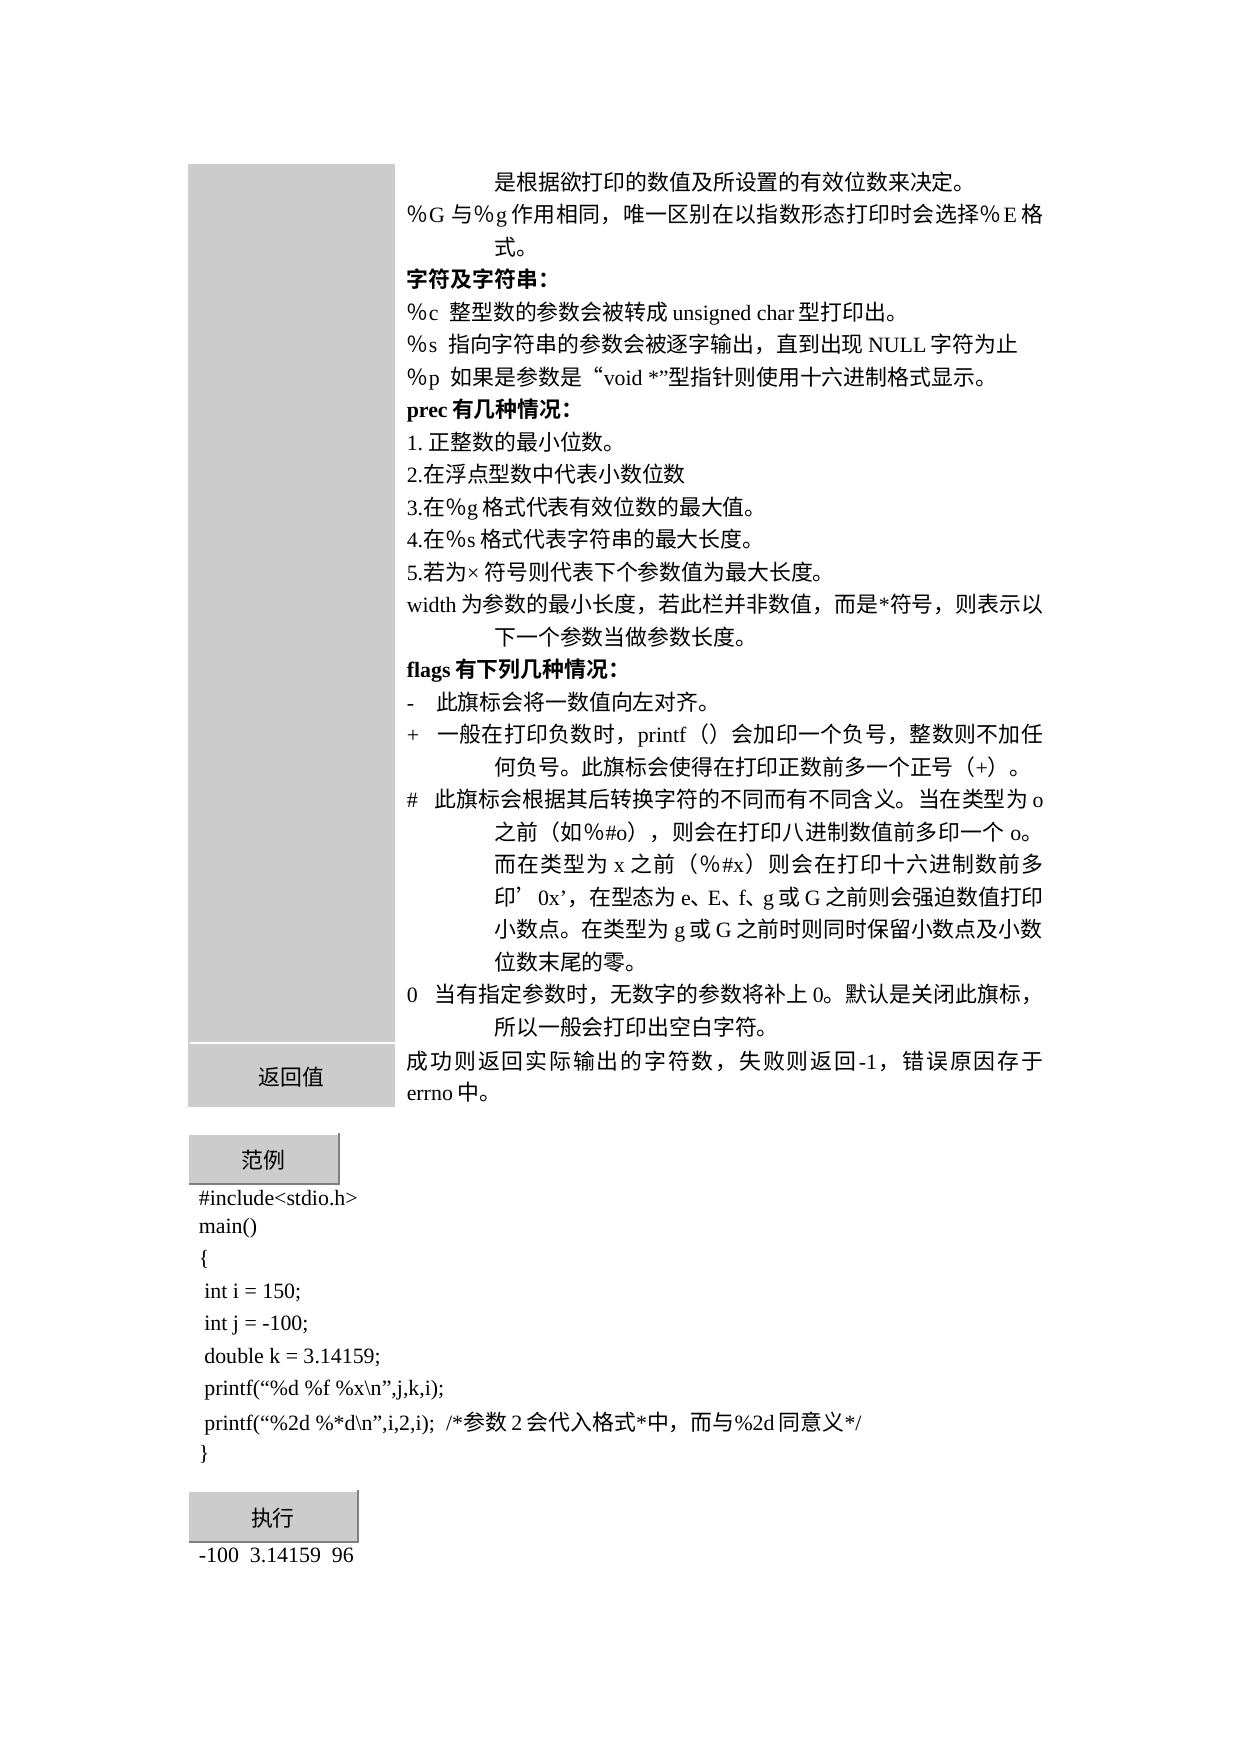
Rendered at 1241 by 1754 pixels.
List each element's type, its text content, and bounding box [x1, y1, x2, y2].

table_cell [359, 1490, 1055, 1541]
table_cell 是根据欲打印的数值及所设置的有效位数来决定。 ％G 与％g作用相同，唯一区别在以指数形态打印时会选择％E格式。 字符及字符串： ％c 整型数的参数会被转成unsigned char型打印出。 ％s 指向字符串的参数会被逐字输出，直到出现NULL字符为止 ％p 如果是参数是“void *”型指针则使用十六进制格式显示。 prec有几种情况： 1. 正整数的最小位数。 2.在浮点型数中代表小数位数 3.在％g格式代表有效位数的最大值。 4.在％s格式代表字符串的最大长度。 5.若为× 符号则代表下个参数值为最大长度。 width为参数的最小长度，若此栏并非数值，而是*符号，则表示以下一个参数当做参数长度。 flags有下列几种情况： - 此旗标会将一数值向左对齐。 + 一般在打印负数时，printf（）会加印一个负号，整数则不加任何负号。此旗标会使得在打印正数前多一个正号（+）。 # 此旗标会根据其后转换字符的不同而有不同含义。当在类型为o之前（如％#o），则会在打印八进制数值前多印一个o。而在类型为x之前（％#x）则会在打印十六进制数前多印’0x’，在型态为e、E、f、g或G之前则会强迫数值打印小数点。在类型为g或G之前时则同时保留小数点及小数位数末尾的零。 0 当有指定参数时，无数字的参数将补上0。默认是关闭此旗标，所以一般会打印出空白字符。 [395, 162, 1055, 1042]
table_cell 返回值 [188, 1042, 395, 1107]
table_cell [340, 1133, 1055, 1183]
table_cell 执行 [189, 1492, 357, 1541]
table_cell 成功则返回实际输出的字符数，失败则返回-1，错误原因存于errno中。 [395, 1042, 1055, 1107]
table_cell [188, 1107, 1055, 1133]
table_cell [188, 164, 395, 1042]
table_cell #include<stdio.h> main() { int i = 150; int j = -100; double k = 3.14159; printf(“%d %f %x\n”,j,k,i); printf(“%2d %*d\n”,i,2,i); /*参数2会代入格式*中，而与%2d同意义*/ } [188, 1183, 1055, 1489]
table_cell 范例 [189, 1135, 338, 1183]
table_cell -100 3.14159 96 [188, 1541, 1055, 1592]
